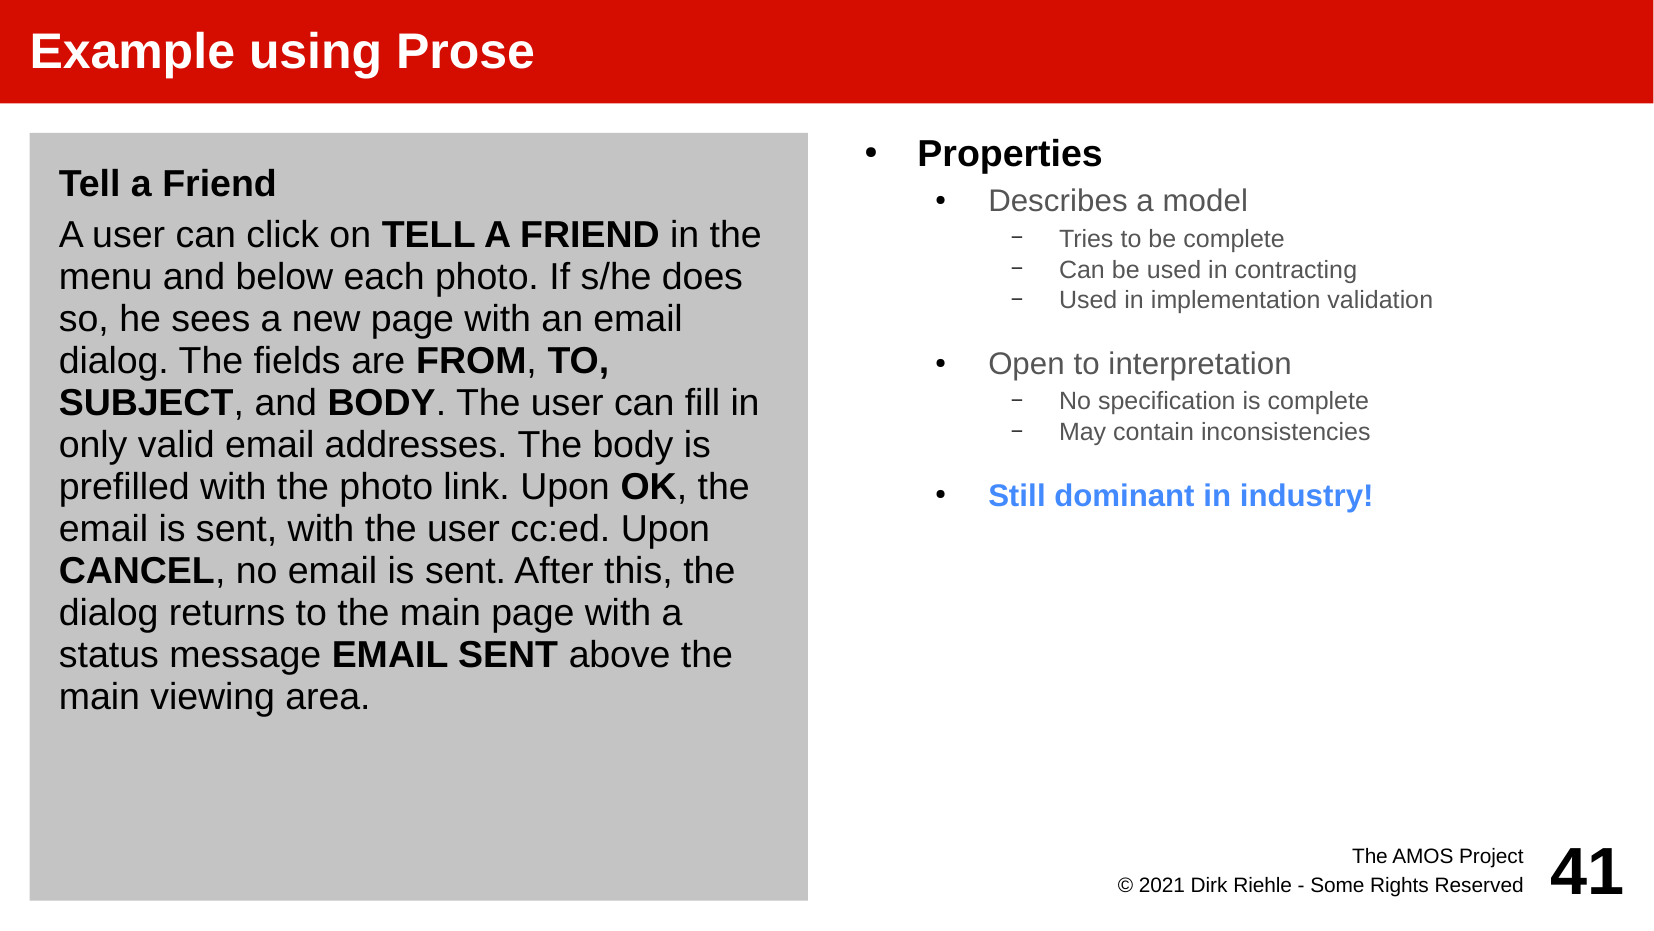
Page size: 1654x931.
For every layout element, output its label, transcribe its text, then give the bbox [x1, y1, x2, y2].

list Tell a Friend A user can click on TELL A FRIEND in the menu and below each photo. If s/he does so, he sees a new page with an email dialog. The fields are FROM, TO, SUBJECT, and BODY. The user can fill in only valid email addresses. The body is prefilled with the photo link. Upon OK, the email is sent, with the user cc:ed. Upon CANCEL, no email is sent. After this, the dialog returns to the main page with a status message EMAIL SENT above the main viewing area. [29, 132, 808, 901]
list Properties Describes a model Tries to be complete Can be used in contracting Used in implementation validation Open to interpretation No specification is complete May contain inconsistencies Still dominant in industry! [846, 132, 1625, 813]
title Example using Prose [0, 0, 1654, 104]
